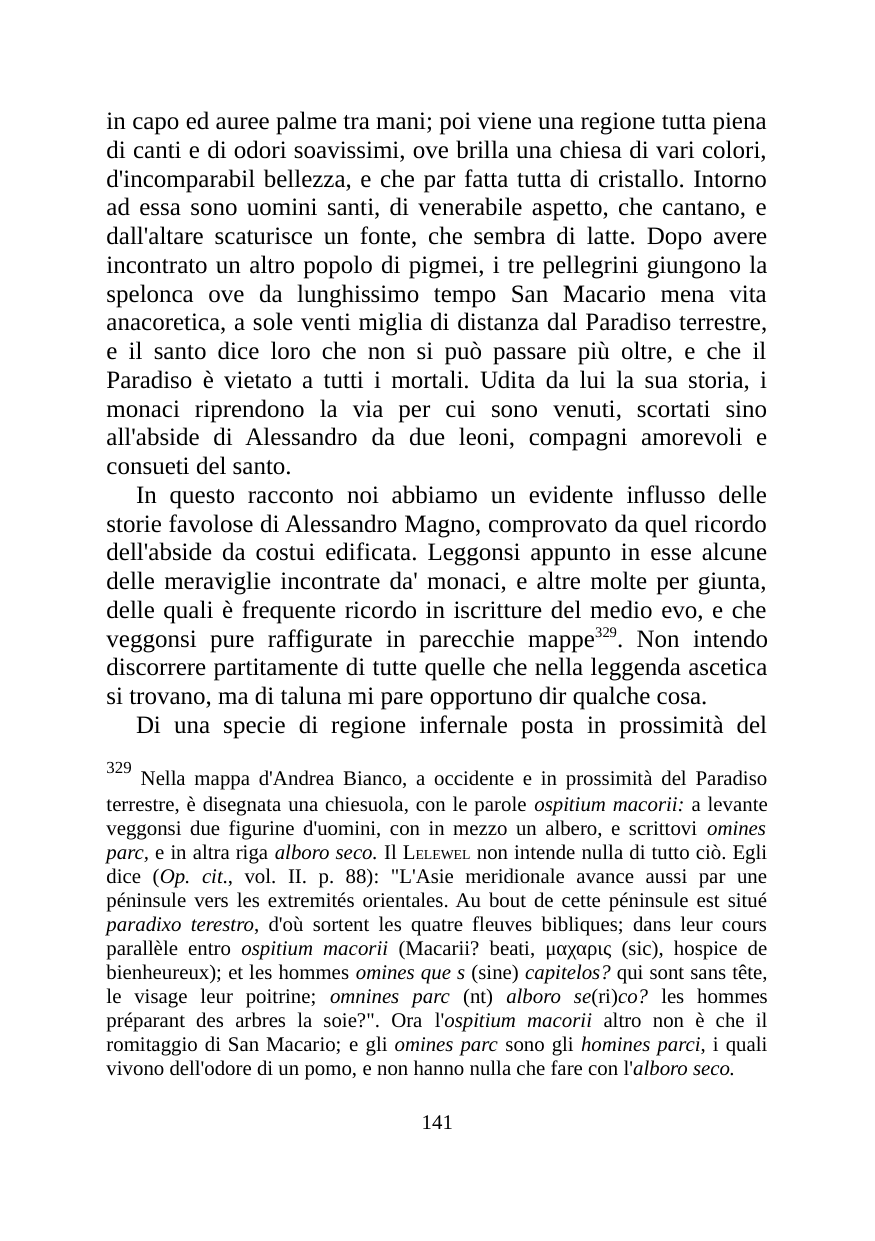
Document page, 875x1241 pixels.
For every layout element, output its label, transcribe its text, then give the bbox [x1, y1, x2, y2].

text In questo racconto noi abbiamo un evidente influsso delle storie favolose di Alessandro Magno, comprovato da quel ricordo dell'abside da costui edificata. Leggonsi appunto in esse alcune delle meraviglie incontrate da' monaci, e altre molte per giunta, delle quali è frequente ricordo in iscritture del medio evo, e che veggonsi pure raffigurate in parecchie mappe. Non intendo discorrere partitamente di tutte quelle che nella leggenda ascetica si trovano, ma di taluna mi pare opportuno dir qualche cosa. [106, 480, 768, 710]
text Nella mappa d'Andrea Bianco, a occidente e in prossimità del Paradiso terrestre, è disegnata una chiesuola, con le parole ospitium macorii: a levante veggonsi due figurine d'uomini, con in mezzo un albero, e scrittovi omines parc, e in altra riga alboro seco. Il Lelewel non intende nulla di tutto ciò. Egli dice (Op. cit., vol. II. p. 88): "L'Asie meridionale avance aussi par une péninsule vers les extremités orientales. Au bout de cette péninsule est situé paradixo terestro, d'où sortent les quatre fleuves bibliques; dans leur cours parallèle entro ospitium macorii (Macarii? beati, μαχαρις (sic), hospice de bienheureux); et les hommes omines que s (sine) capitelos? qui sont sans tête, le visage leur poitrine; omnines parc (nt) alboro se(ri)co? les hommes préparant des arbres la soie?". Ora l'ospitium macorii altro non è che il romitaggio di San Macario; e gli omines parc sono gli homines parci, i quali vivono dell'odore di un pomo, e non hanno nulla che fare con l'alboro seco. [106, 758, 768, 1080]
text Di una specie di regione infernale posta in prossimità del [106, 710, 768, 739]
text in capo ed auree palme tra mani; poi viene una regione tutta piena di canti e di odori soavissimi, ove brilla una chiesa di vari colori, d'incomparabil bellezza, e che par fatta tutta di cristallo. Intorno ad essa sono uomini santi, di venerabile aspetto, che cantano, e dall'altare scaturisce un fonte, che sembra di latte. Dopo avere incontrato un altro popolo di pigmei, i tre pellegrini giungono la spelonca ove da lunghissimo tempo San Macario mena vita anacoretica, a sole venti miglia di distanza dal Paradiso terrestre, e il santo dice loro che non si può passare più oltre, e che il Paradiso è vietato a tutti i mortali. Udita da lui la sua storia, i monaci riprendono la via per cui sono venuti, scortati sino all'abside di Alessandro da due leoni, compagni amorevoli e consueti del santo. [106, 106, 768, 480]
